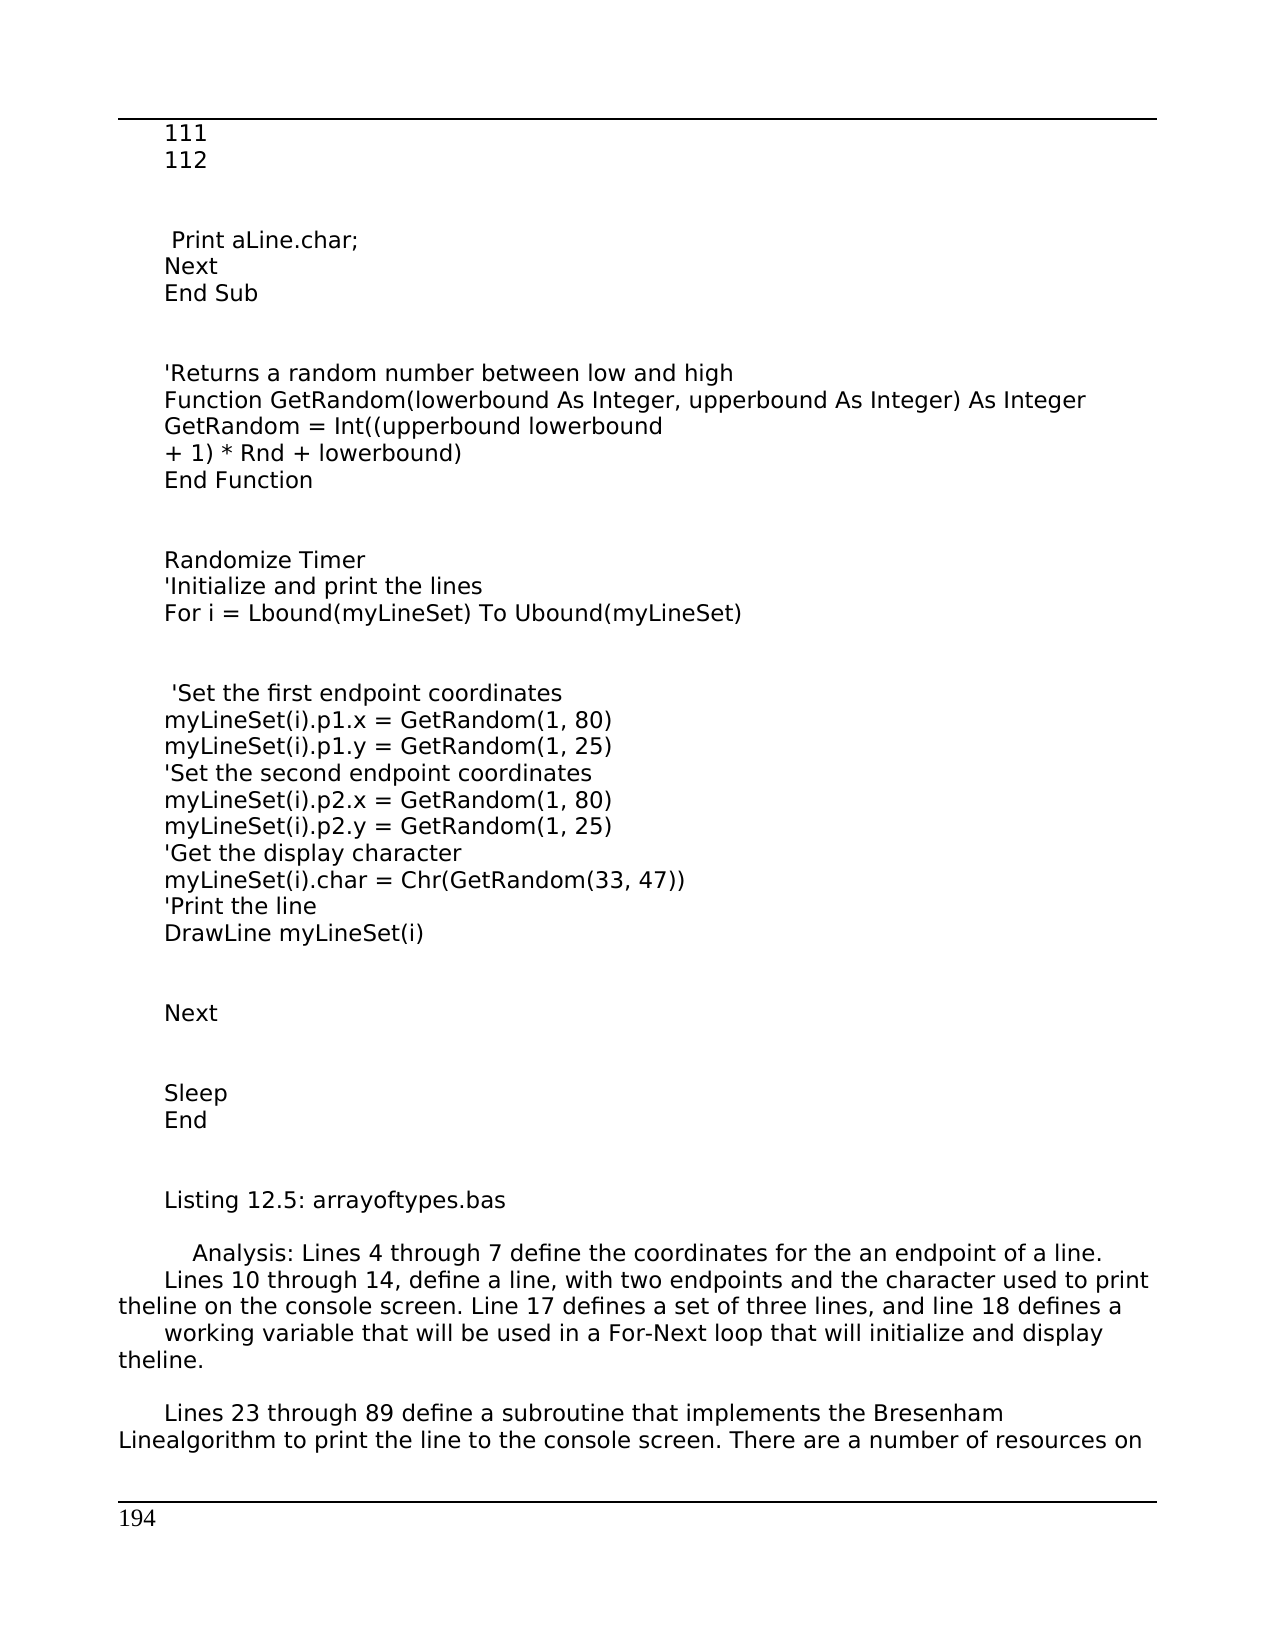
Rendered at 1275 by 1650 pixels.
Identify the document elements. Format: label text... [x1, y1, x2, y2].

text myLineSet(i).char = Chr(GetRandom(33, 47)) [118, 867, 1157, 893]
text 'Set the second endpoint coordinates [118, 760, 1157, 787]
text myLineSet(i).p2.y = GetRandom(1, 25) [118, 813, 1157, 840]
text End [118, 1107, 1157, 1133]
text Lines 10 through 14, define a line, with two endpoints and the character used to print theline on the console screen. Line 17 defines a set of three lines, and line 18 defines a [118, 1267, 1157, 1320]
text myLineSet(i).p1.x = GetRandom(1, 80) [118, 707, 1157, 733]
text DrawLine myLineSet(i) [118, 920, 1157, 947]
text Lines 23 through 89 define a subroutine that implements the Bresenham Linealgorithm to print the line to the console screen. There are a number of resources on [118, 1400, 1157, 1453]
text Next [118, 253, 1157, 280]
text End Function [118, 467, 1157, 493]
text Next [118, 1000, 1157, 1027]
text End Sub [118, 280, 1157, 307]
text 'Get the display character [118, 840, 1157, 867]
text Listing 12.5: arrayoftypes.bas [118, 1187, 1157, 1213]
text 112 [118, 147, 1157, 173]
text myLineSet(i).p1.y = GetRandom(1, 25) [118, 733, 1157, 760]
text myLineSet(i).p2.x = GetRandom(1, 80) [118, 787, 1157, 813]
text For i = Lbound(myLineSet) To Ubound(myLineSet) [118, 600, 1157, 627]
text Function GetRandom(lowerbound As Integer, upperbound As Integer) As Integer [118, 387, 1157, 413]
text Sleep [118, 1080, 1157, 1107]
text 'Initialize and print the lines [118, 573, 1157, 600]
text Randomize Timer [118, 547, 1157, 573]
text Print aLine.char; [118, 227, 1157, 253]
text Analysis: Lines 4 through 7 define the coordinates for the an endpoint of a line. [118, 1240, 1157, 1267]
text + 1) * Rnd + lowerbound) [118, 440, 1157, 467]
text 'Set the first endpoint coordinates [118, 680, 1157, 707]
text GetRandom = Int((upperbound lowerbound [118, 413, 1157, 440]
text 'Returns a random number between low and high [118, 360, 1157, 387]
text 111 [118, 120, 1157, 147]
text 'Print the line [118, 893, 1157, 920]
text working variable that will be used in a For-Next loop that will initialize and display theline. [118, 1320, 1157, 1373]
